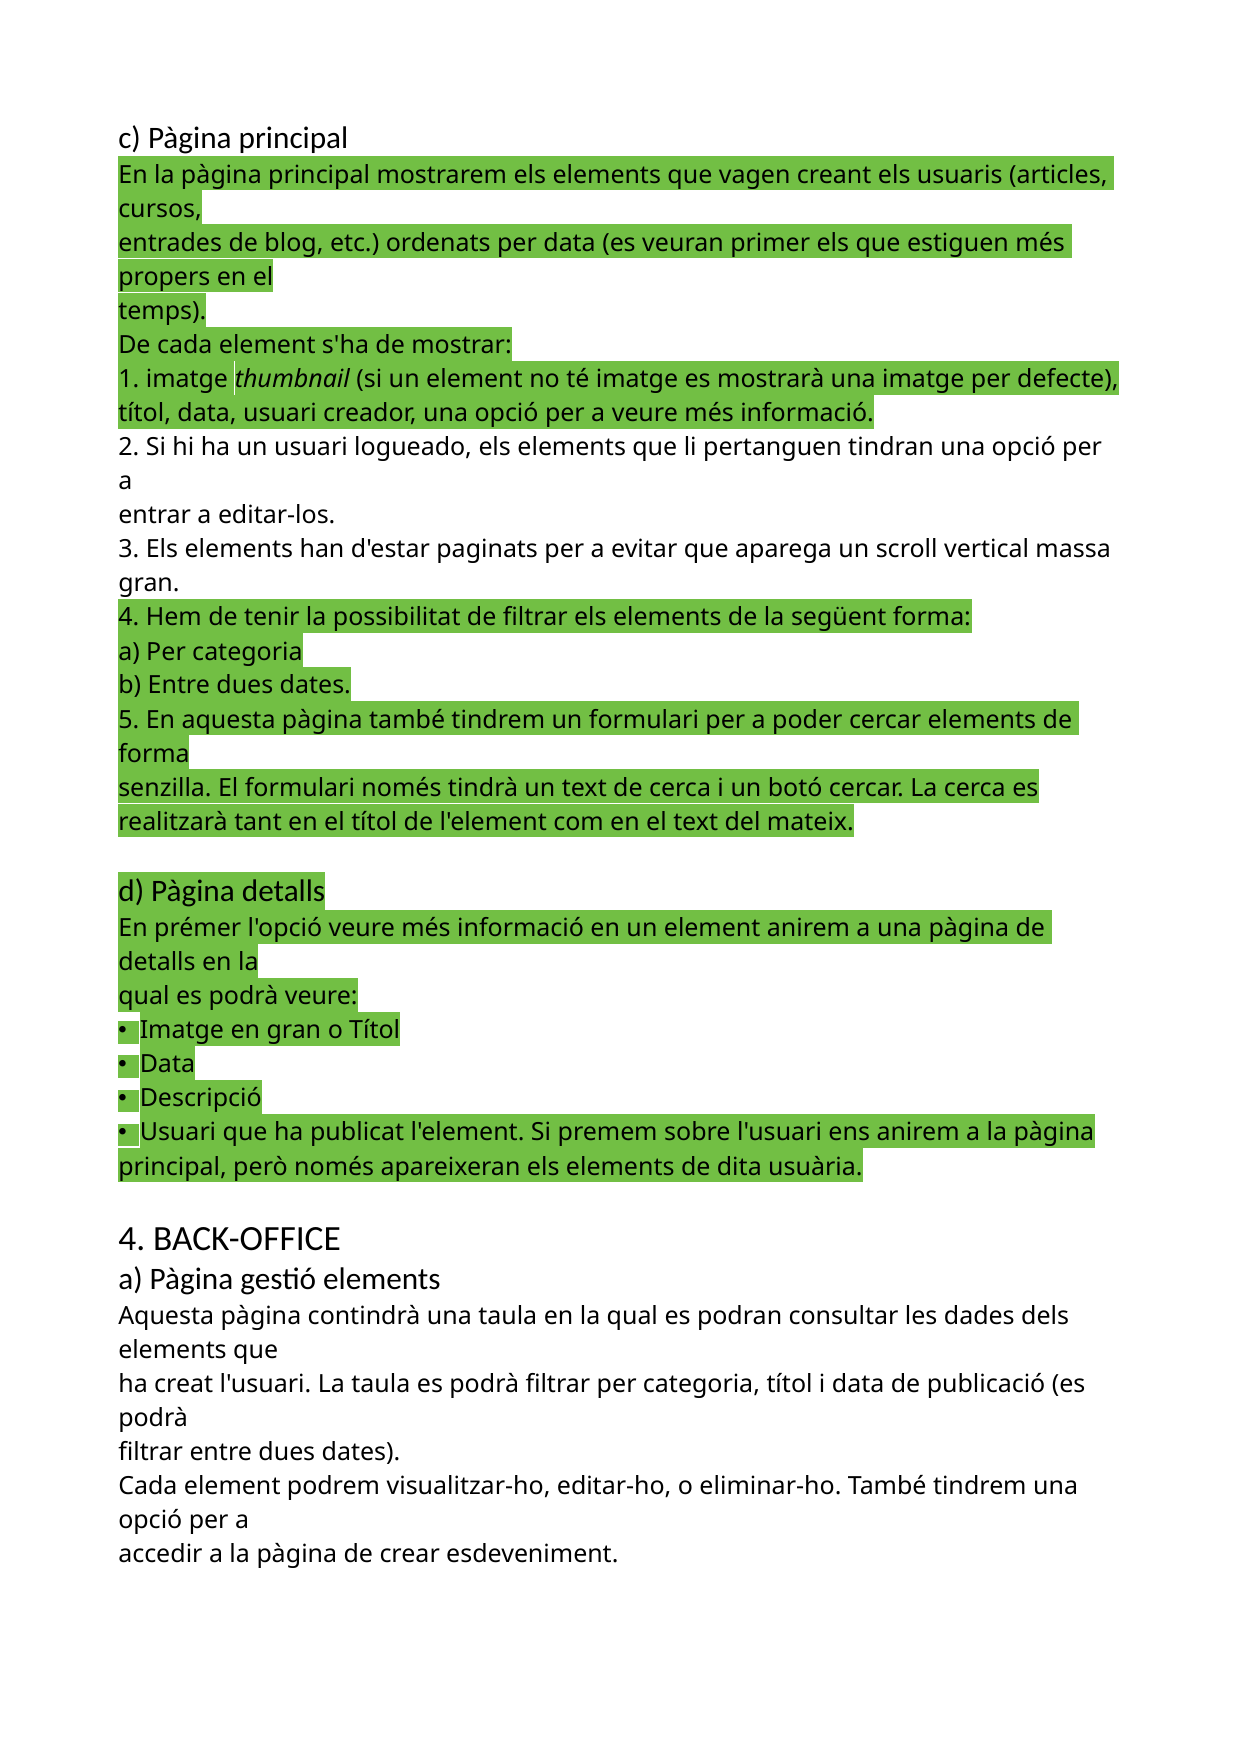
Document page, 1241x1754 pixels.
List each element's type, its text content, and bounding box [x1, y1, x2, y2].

text 4. Hem de tenir la possibilitat de filtrar els elements de la següent forma: [118, 599, 1122, 633]
text 1. imatge thumbnail (si un element no té imatge es mostrarà una imatge per defecte), [118, 361, 1122, 395]
text entrades de blog, etc.) ordenats per data (es veuran primer els que estiguen més propers en el [118, 224, 1122, 292]
text ha creat l'usuari. La taula es podrà filtrar per categoria, títol i data de publicació (es podrà [118, 1366, 1122, 1434]
text temps). [118, 292, 1122, 327]
text títol, data, usuari creador, una opció per a veure més informació. [118, 395, 1122, 429]
text realitzarà tant en el títol de l'element com en el text del mateix. [118, 803, 1122, 837]
text senzilla. El formulari només tindrà un text de cerca i un botó cercar. La cerca es [118, 769, 1122, 803]
text 4. BACK-OFFICE [118, 1216, 1122, 1259]
text a) Pàgina gestió elements [118, 1259, 1122, 1298]
text a) Per categoria [118, 633, 1122, 667]
text Cada element podrem visualitzar-ho, editar-ho, o eliminar-ho. També tindrem una opció per a [118, 1468, 1122, 1536]
text d) Pàgina detalls [118, 872, 1122, 910]
text entrar a editar-los. [118, 497, 1122, 531]
text • Usuari que ha publicat l'element. Si premem sobre l'usuari ens anirem a la pàgina [118, 1114, 1122, 1148]
text • Descripció [118, 1080, 1122, 1114]
text 5. En aquesta pàgina també tindrem un formulari per a poder cercar elements de forma [118, 701, 1122, 769]
text gran. [118, 565, 1122, 599]
text Aquesta pàgina contindrà una taula en la qual es podran consultar les dades dels elements que [118, 1298, 1122, 1366]
text accedir a la pàgina de crear esdeveniment. [118, 1536, 1122, 1570]
text De cada element s'ha de mostrar: [118, 327, 1122, 361]
text • Data [118, 1046, 1122, 1080]
text En prémer l'opció veure més informació en un element anirem a una pàgina de detalls en la [118, 910, 1122, 978]
text principal, però només apareixeran els elements de dita usuària. [118, 1148, 1122, 1182]
text • Imatge en gran o Títol [118, 1012, 1122, 1046]
text filtrar entre dues dates). [118, 1434, 1122, 1468]
text 2. Si hi ha un usuari logueado, els elements que li pertanguen tindran una opció per a [118, 429, 1122, 497]
text En la pàgina principal mostrarem els elements que vagen creant els usuaris (articles, cursos, [118, 156, 1122, 224]
text c) Pàgina principal [118, 118, 1122, 156]
text qual es podrà veure: [118, 978, 1122, 1012]
text b) Entre dues dates. [118, 667, 1122, 701]
text 3. Els elements han d'estar paginats per a evitar que aparega un scroll vertical massa [118, 531, 1122, 565]
